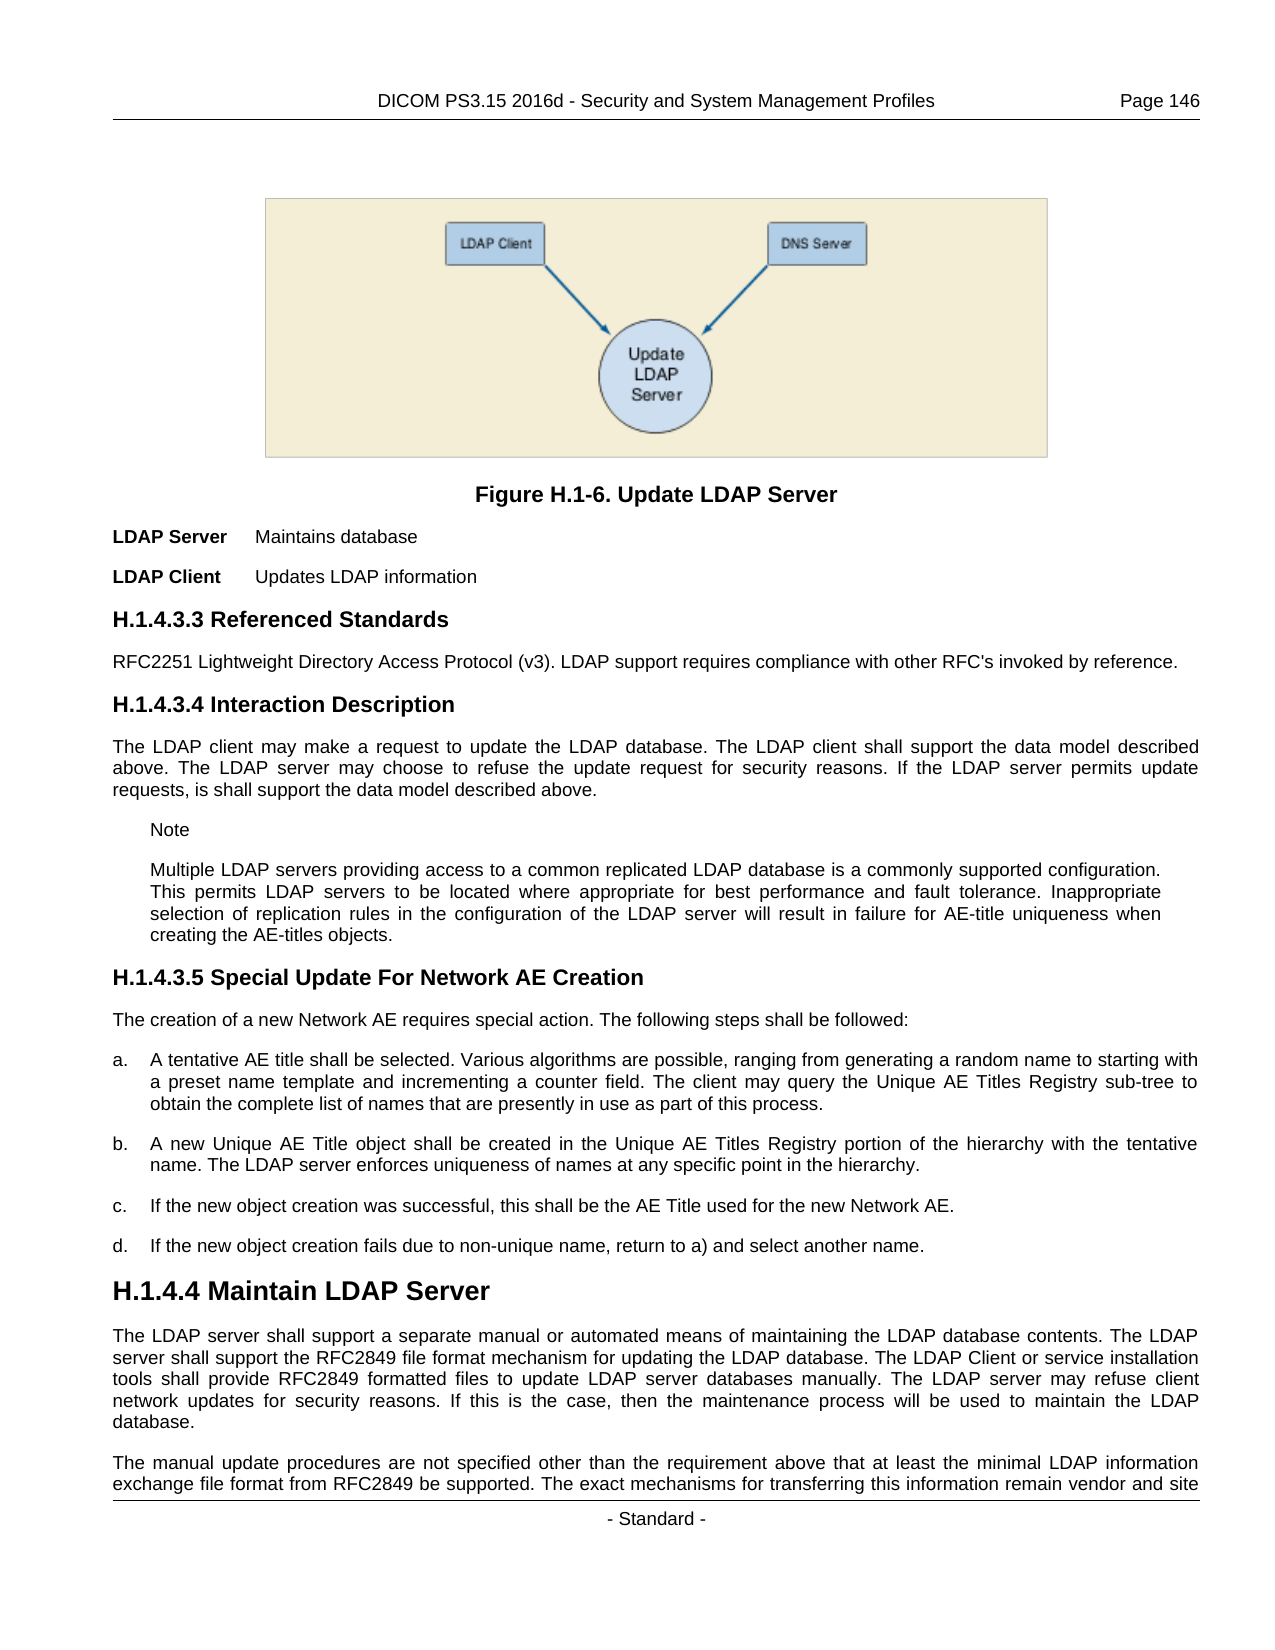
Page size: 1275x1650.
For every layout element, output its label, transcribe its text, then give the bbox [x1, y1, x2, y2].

text H.1.4.3.4 Interaction Description [112, 691, 1200, 717]
text H.1.4.3.3 Referenced Standards [112, 606, 1200, 632]
text The LDAP server shall support a separate manual or automated means of maintaining the LDAP database contents. The LDAP server shall support the RFC2849 file format mechanism for updating the LDAP database. The LDAP Client or service installation tools shall provide RFC2849 formatted files to update LDAP server databases manually. The LDAP server may refuse client network updates for security reasons. If this is the case, then the maintenance process will be used to maintain the LDAP database. [112, 1325, 1200, 1433]
text LDAP Server Maintains database [112, 525, 1200, 547]
text The LDAP client may make a request to update the LDAP database. The LDAP client shall support the data model described above. The LDAP server may choose to refuse the update request for security reasons. If the LDAP server permits update requests, is shall support the data model described above. [112, 736, 1200, 800]
picture [264, 197, 1049, 459]
text The manual update procedures are not specified other than the requirement above that at least the minimal LDAP information exchange file format from RFC2849 be supported. The exact mechanisms for transferring this information remain vendor and site [112, 1452, 1200, 1495]
list A tentative AE title shall be selected. Various algorithms are possible, ranging from generating a random name to starting with a preset name template and incrementing a counter field. The client may query the Unique AE Titles Registry sub-tree to obtain the complete list of names that are presently in use as part of this process. [112, 1049, 1200, 1114]
text H.1.4.4 Maintain LDAP Server [112, 1275, 1200, 1306]
list A new Unique AE Title object shall be created in the Unique AE Titles Registry portion of the hierarchy with the tentative name. The LDAP server enforces uniqueness of names at any specific point in the hierarchy. [112, 1133, 1200, 1176]
text H.1.4.3.5 Special Update For Network AE Creation [112, 964, 1200, 990]
text The creation of a new Network AE requires special action. The following steps shall be followed: [112, 1009, 1200, 1030]
text RFC2251 Lightweight Directory Access Protocol (v3). LDAP support requires compliance with other RFC's invoked by reference. [112, 651, 1200, 672]
list If the new object creation was successful, this shall be the AE Title used for the new Network AE. [112, 1194, 1200, 1216]
text LDAP Client Updates LDAP information [112, 566, 1200, 587]
text Note [150, 819, 1162, 841]
text Multiple LDAP servers providing access to a common replicated LDAP database is a commonly supported configuration. This permits LDAP servers to be located where appropriate for best performance and fault tolerance. Inappropriate selection of replication rules in the configuration of the LDAP server will result in failure for AE-title uniqueness when creating the AE-titles objects. [150, 859, 1162, 946]
text Figure H.1-6. Update LDAP Server [112, 481, 1200, 507]
list If the new object creation fails due to non-unique name, return to a) and select another name. [112, 1235, 1200, 1256]
